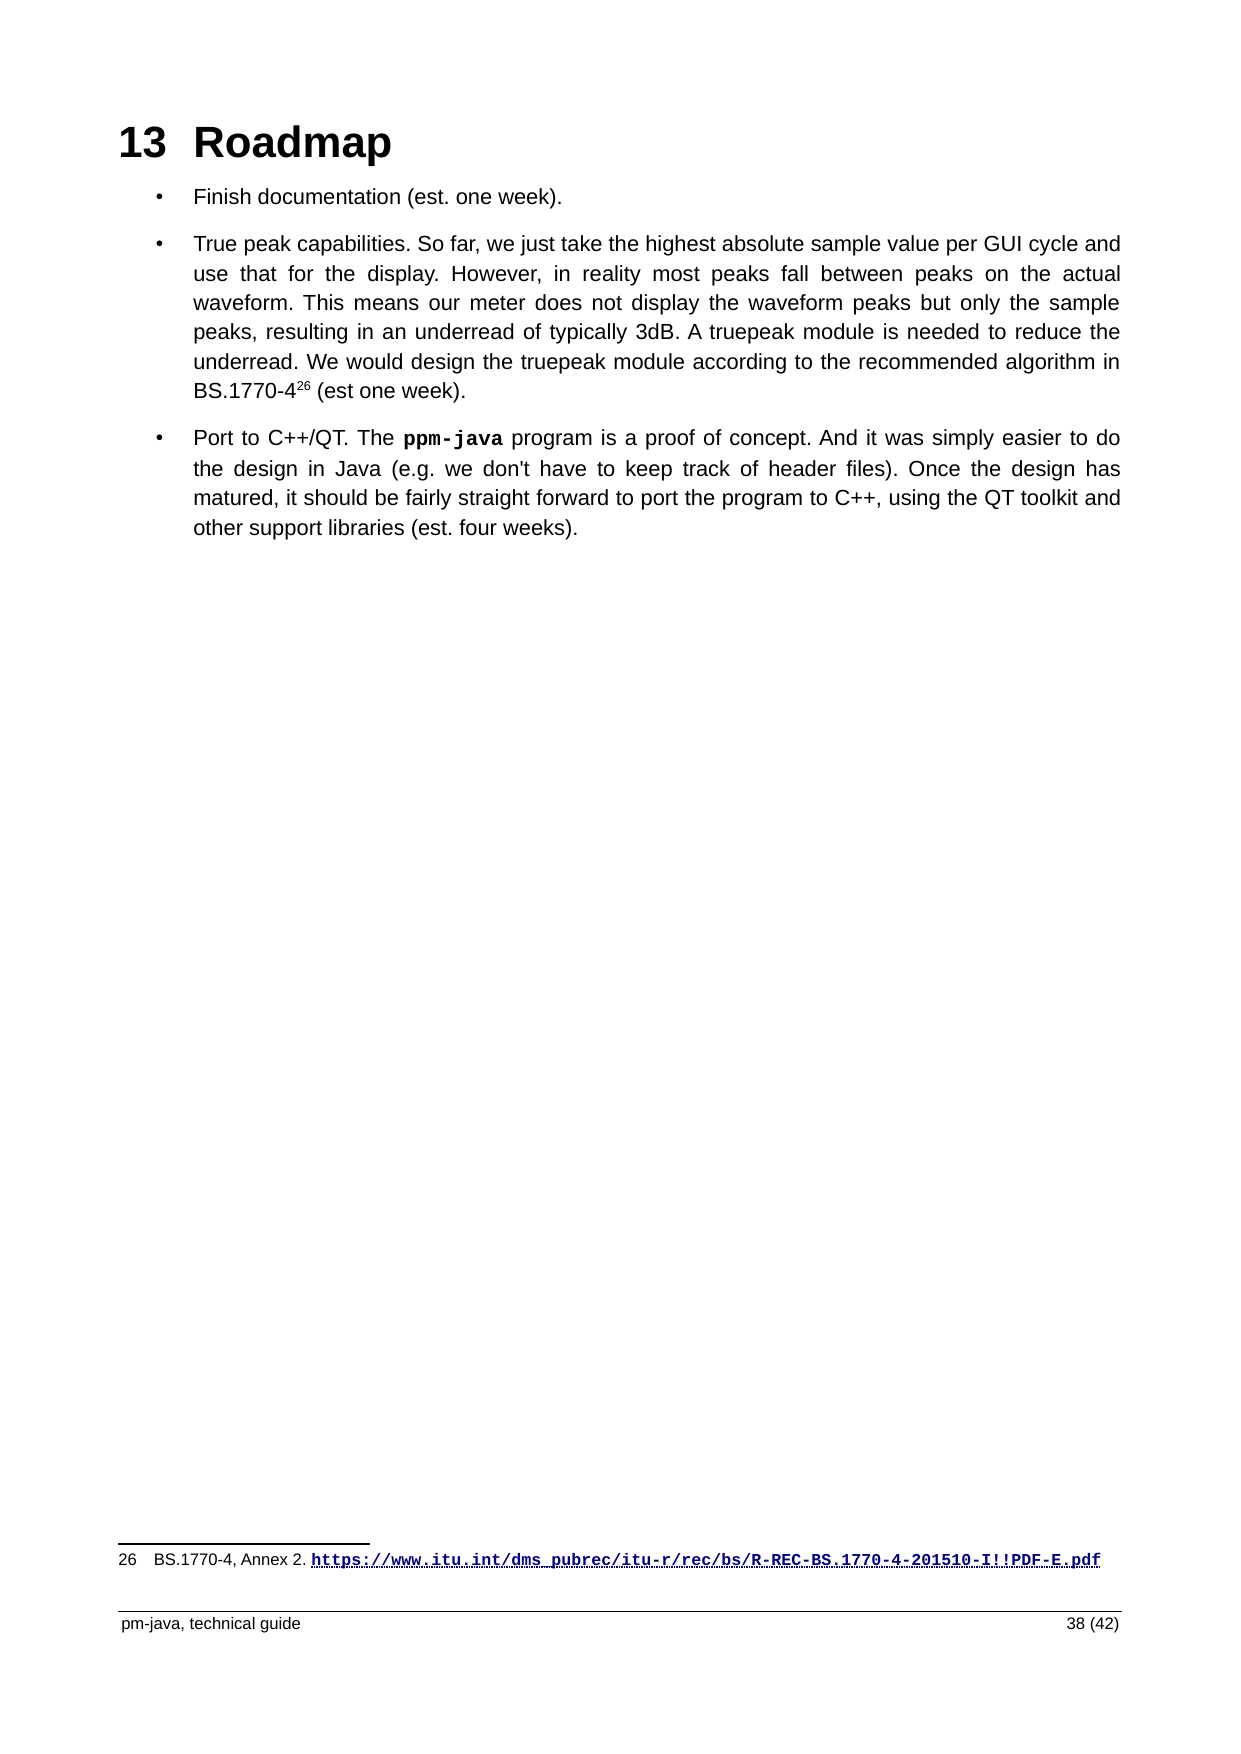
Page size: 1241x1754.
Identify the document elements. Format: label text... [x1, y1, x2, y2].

subtitle Roadmap [118, 118, 1122, 167]
list BS.1770-4, Annex 2. https://www.itu.int/dms_pubrec/itu-r/rec/bs/R-REC-BS.1770-4-201510-I!!PDF-E.pdf [118, 1550, 1122, 1570]
list Finish documentation (est. one week). [156, 185, 1122, 209]
list Port to C++/QT. The ppm-java program is a proof of concept. And it was simply easier to do the design in Java (e.g. we don't have to keep track of header files). Once the design has matured, it should be fairly straight forward to port the program to C++, using the QT toolkit and other support libraries (est. four weeks). [156, 426, 1122, 540]
list True peak capabilities. So far, we just take the highest absolute sample value per GUI cycle and use that for the display. However, in reality most peaks fall between peaks on the actual waveform. This means our meter does not display the waveform peaks but only the sample peaks, resulting in an underread of typically 3dB. A truepeak module is needed to reduce the underread. We would design the truepeak module according to the recommended algorithm in BS.1770-4 (est one week). [156, 232, 1122, 403]
